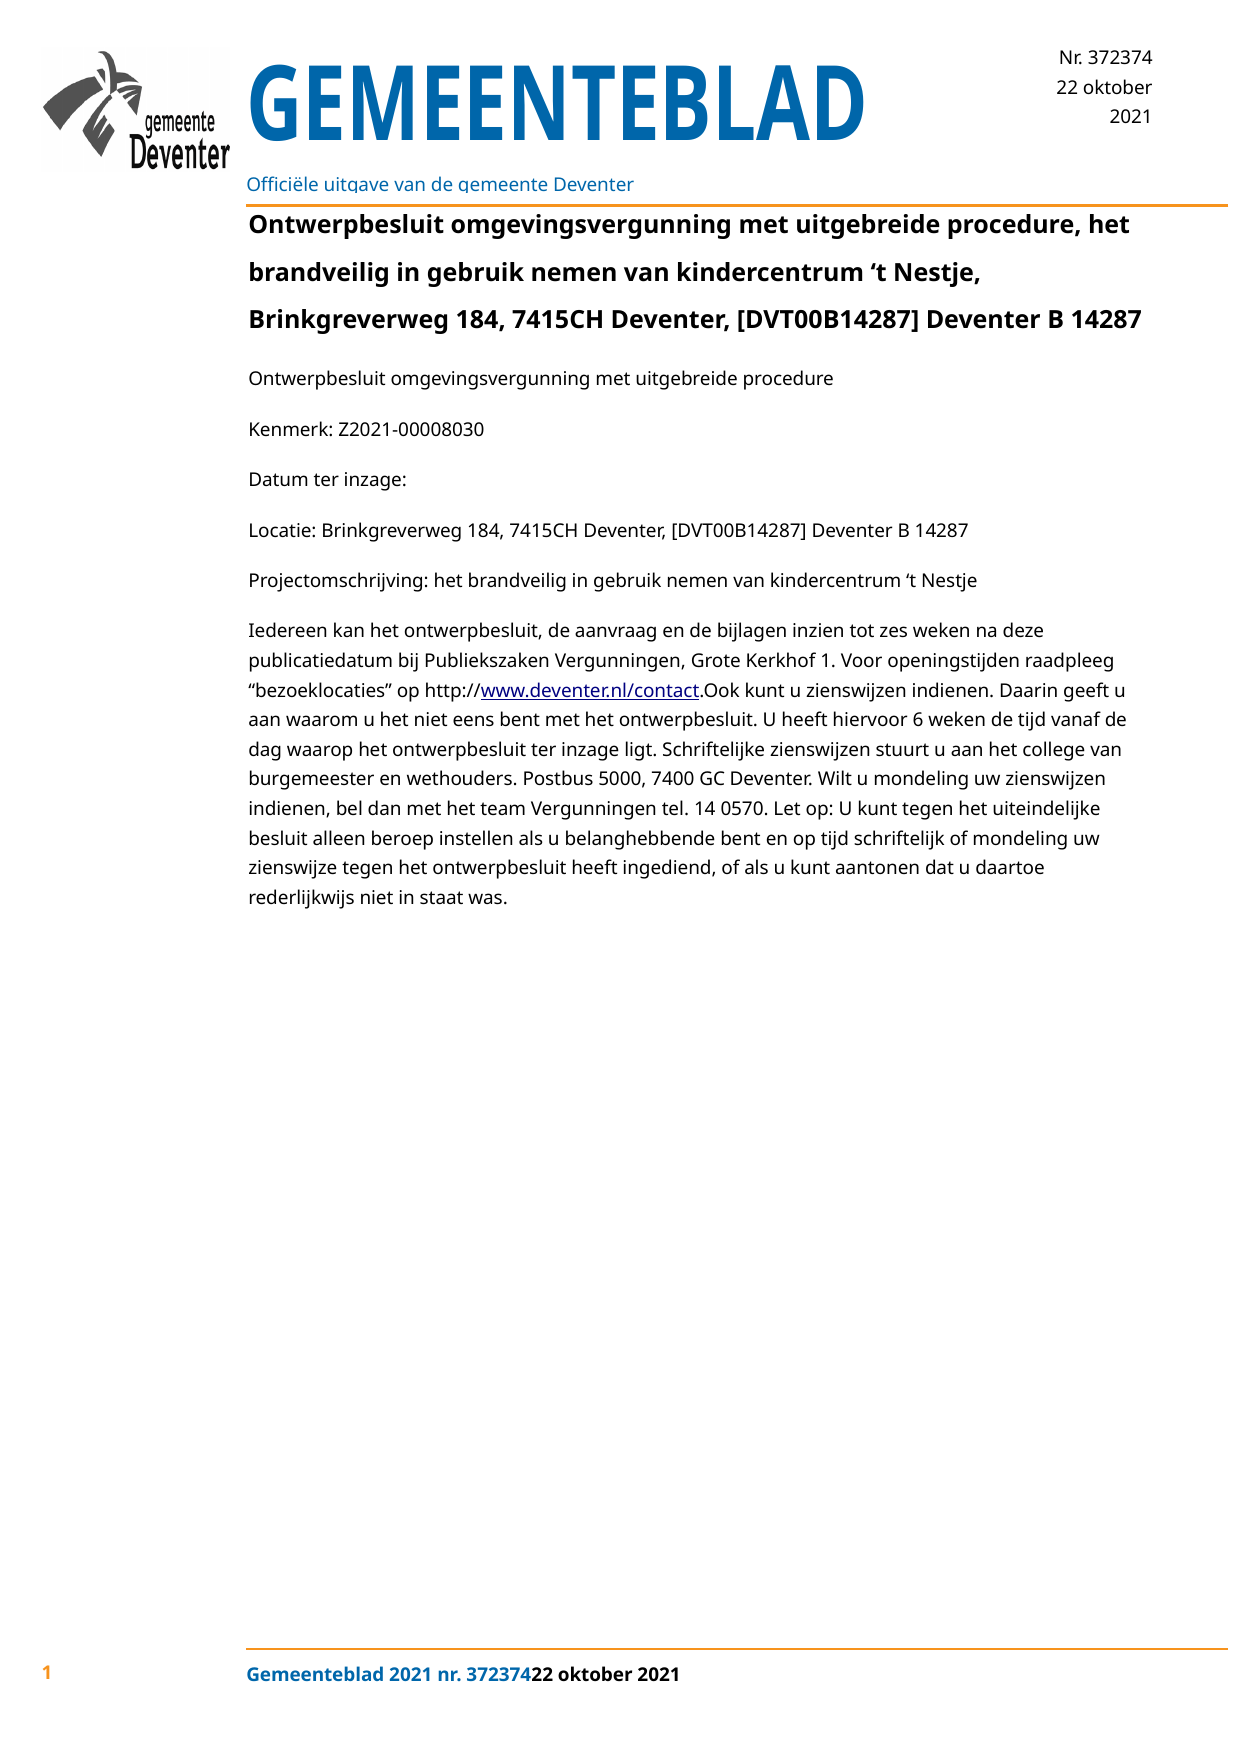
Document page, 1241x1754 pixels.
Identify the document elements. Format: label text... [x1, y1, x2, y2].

picture [41, 47, 231, 172]
text Projectomschrijving: het brandveilig in gebruik nemen van kindercentrum ‘t Nestje [248, 567, 1152, 593]
text Iedereen kan het ontwerpbesluit, de aanvraag en de bijlagen inzien tot zes weken na deze publicatiedatum bij Publiekszaken Vergunningen, Grote Kerkhof 1. Voor openingstijden raadpleeg “bezoeklocaties” op http://www.deventer.nl/contact.Ook kunt u zienswijzen indienen. Daarin geeft u aan waarom u het niet eens bent met het ontwerpbesluit. U heeft hiervoor 6 weken de tijd vanaf de dag waarop het ontwerpbesluit ter inzage ligt. Schriftelijke zienswijzen stuurt u aan het college van burgemeester en wethouders. Postbus 5000, 7400 GC Deventer. Wilt u mondeling uw zienswijzen indienen, bel dan met het team Vergunningen tel. 14 0570. Let op: U kunt tegen het uiteindelijke besluit alleen beroep instellen als u belanghebbende bent en op tijd schriftelijk of mondeling uw zienswijze tegen het ontwerpbesluit heeft ingediend, of als u kunt aantonen dat u daartoe rederlijkwijs niet in staat was. [248, 618, 1152, 909]
text Locatie: Brinkgreverweg 184, 7415CH Deventer, [DVT00B14287] Deventer B 14287 [248, 517, 1152, 542]
text Kenmerk: Z2021-00008030 [248, 416, 1152, 442]
text Datum ter inzage: [248, 466, 1152, 492]
text Ontwerpbesluit omgevingsvergunning met uitgebreide procedure [248, 366, 1152, 391]
text Ontwerpbesluit omgevingsvergunning met uitgebreide procedure, het brandveilig in gebruik nemen van kindercentrum ‘t Nestje, Brinkgreverweg 184, 7415CH Deventer, [DVT00B14287] Deventer B 14287 [248, 207, 1152, 336]
